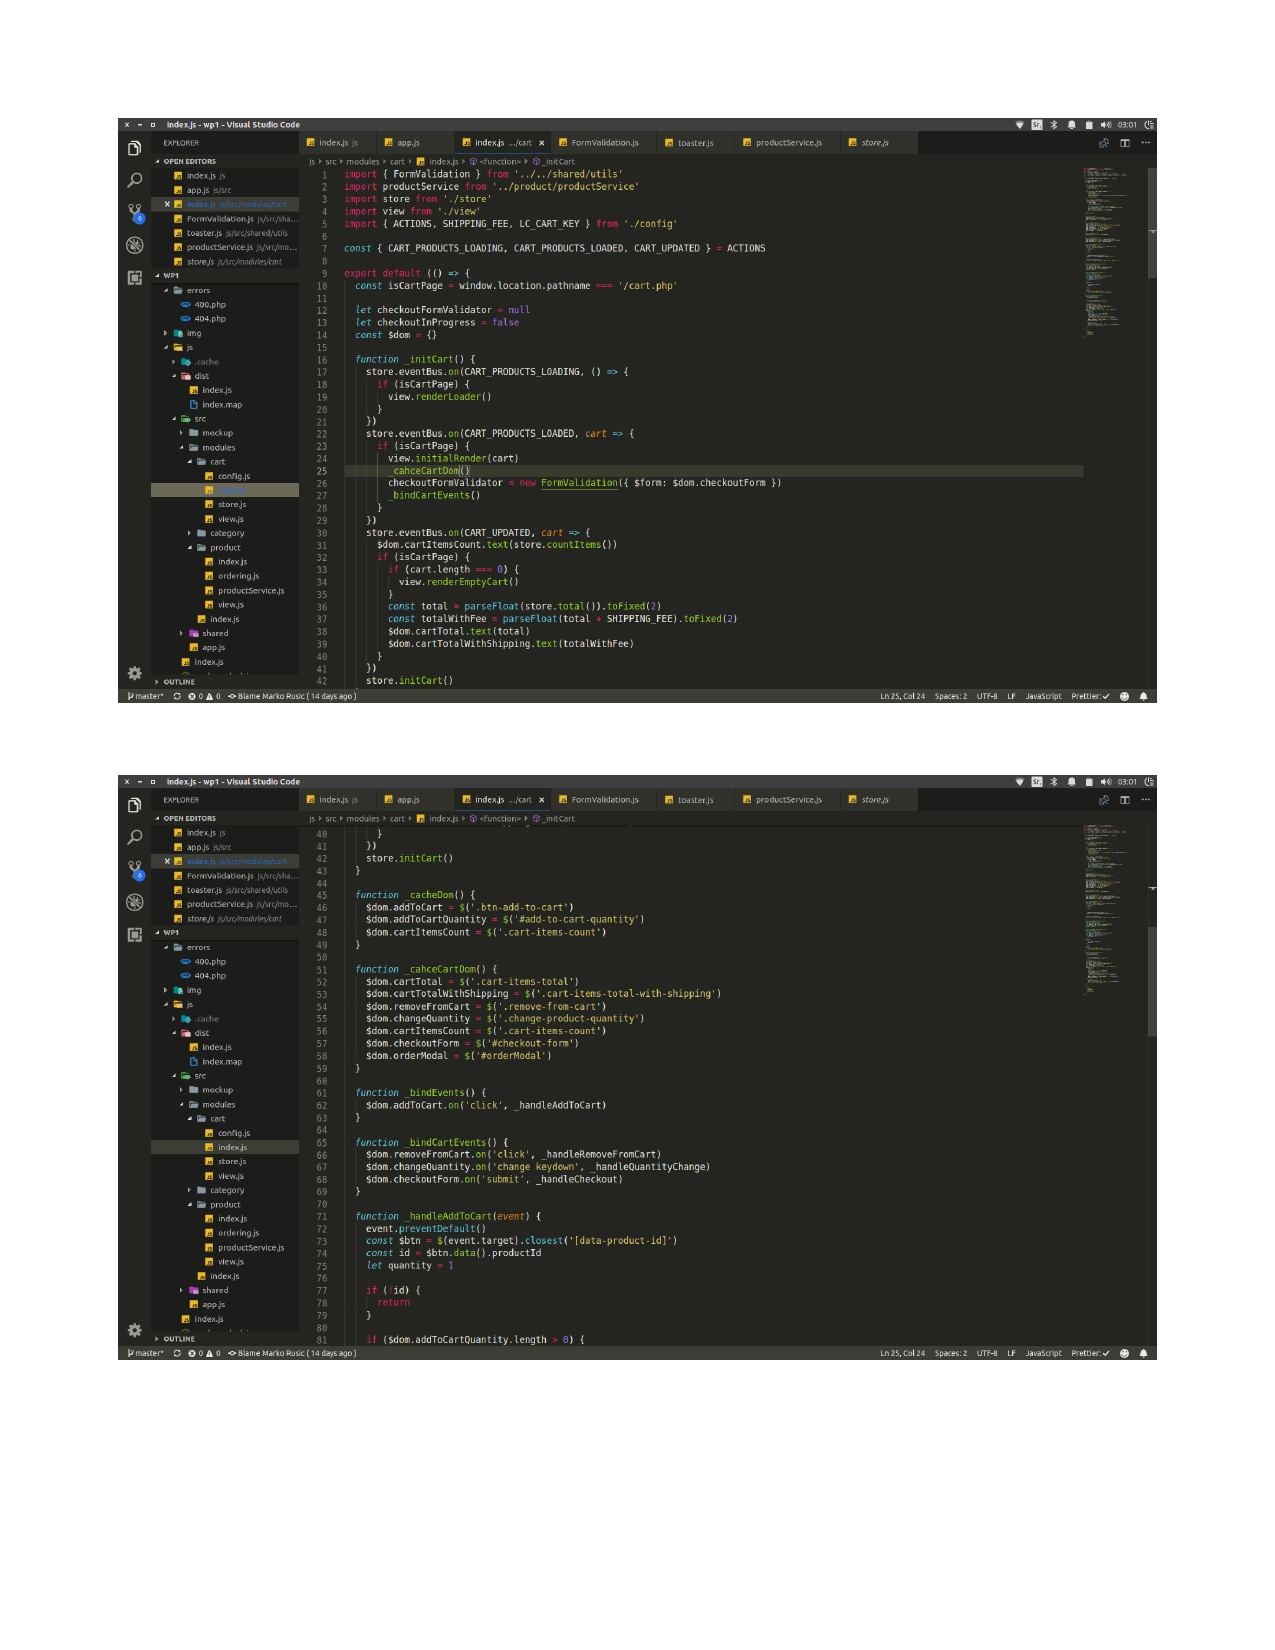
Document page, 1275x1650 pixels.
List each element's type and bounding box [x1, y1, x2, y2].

picture [118, 118, 1157, 703]
picture [118, 775, 1157, 1360]
